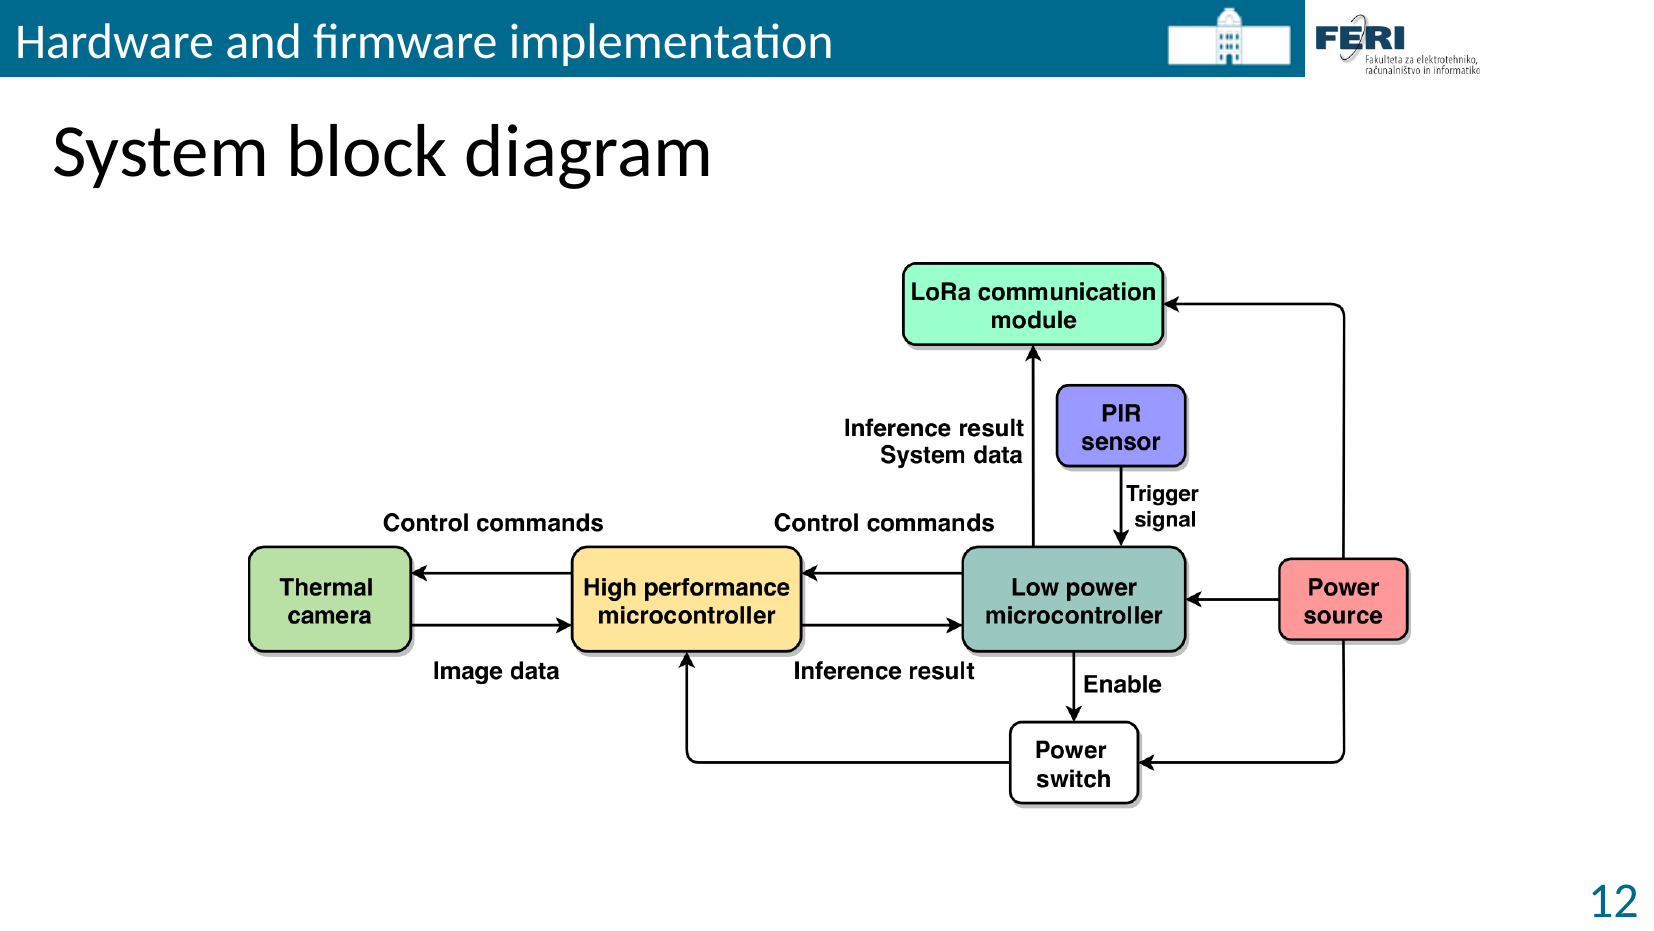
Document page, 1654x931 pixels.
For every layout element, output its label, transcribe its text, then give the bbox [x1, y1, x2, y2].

picture [1168, 7, 1290, 60]
title System block diagram [37, 60, 1375, 233]
slide_number 6 [1506, 865, 1654, 931]
picture [1316, 13, 1480, 74]
picture [248, 262, 1411, 809]
footer Hardware and firmware implementation [0, 0, 1117, 77]
